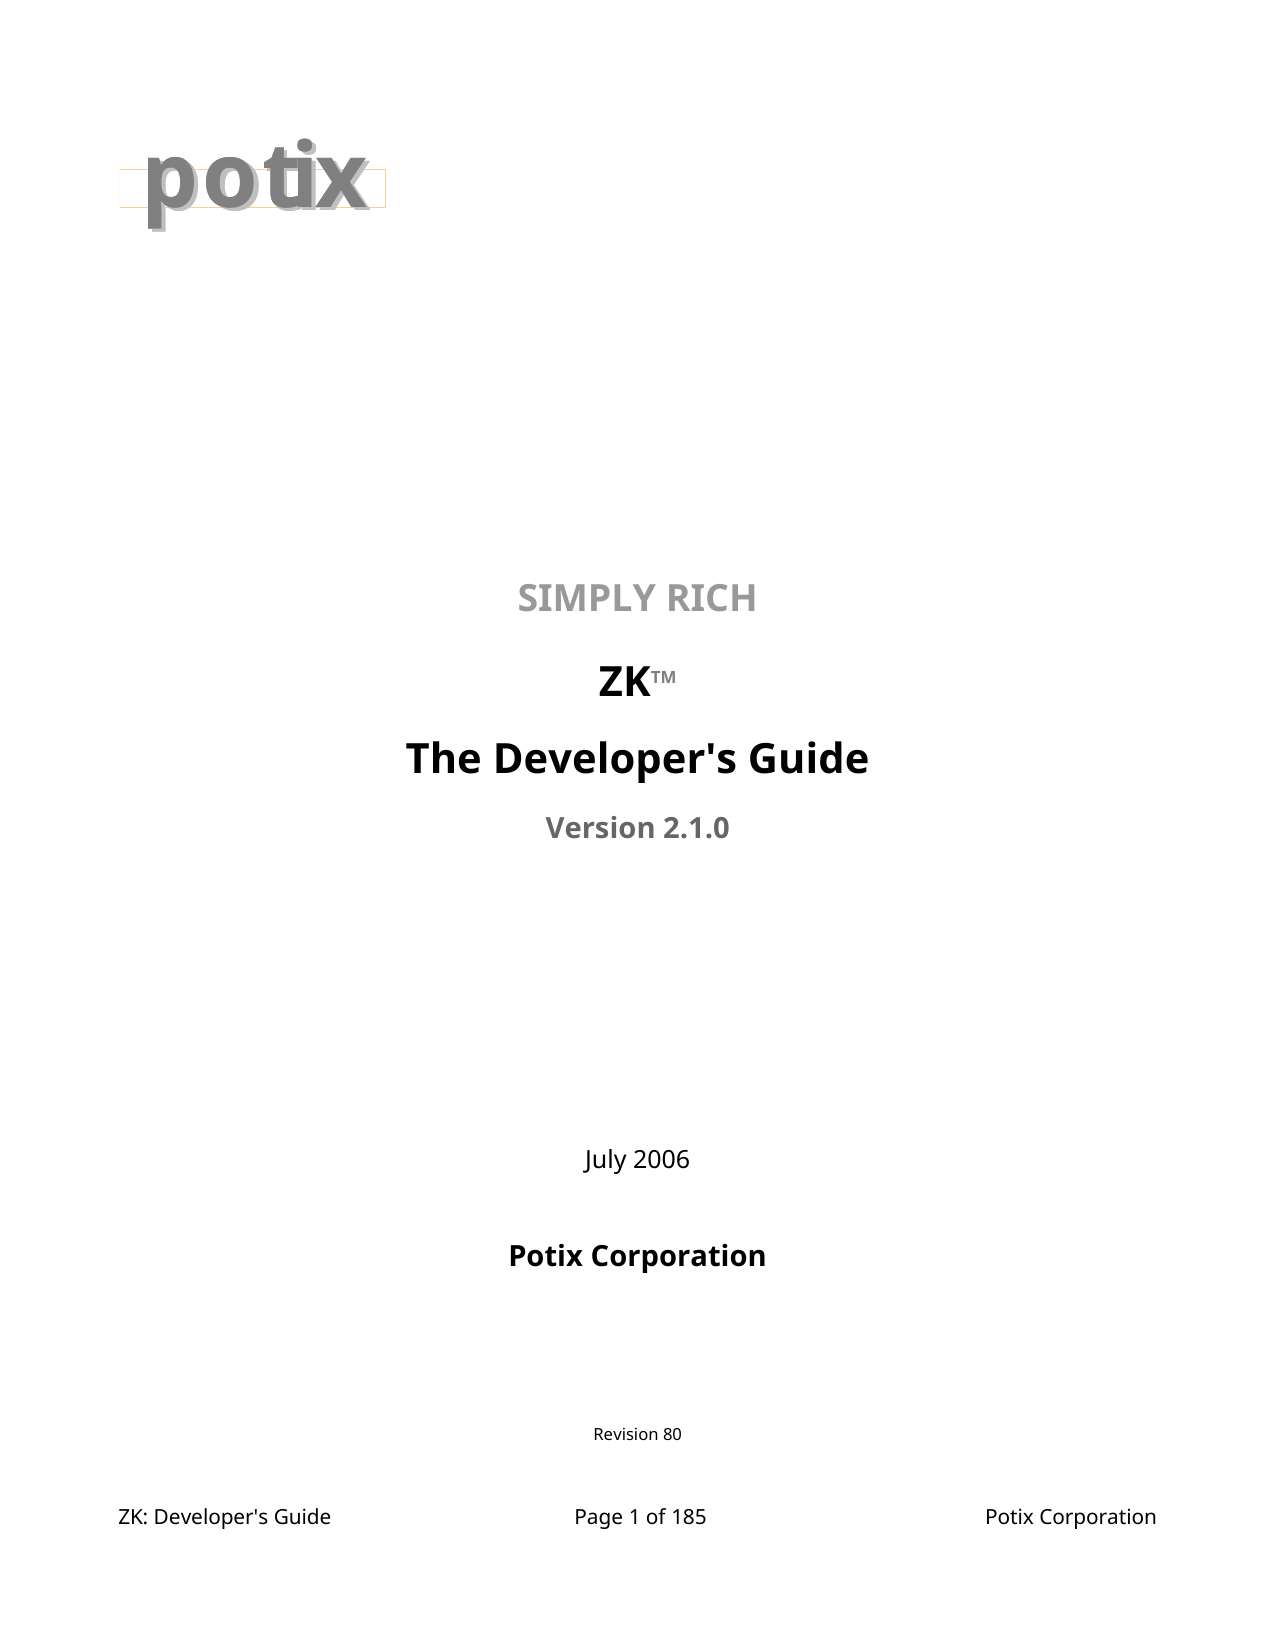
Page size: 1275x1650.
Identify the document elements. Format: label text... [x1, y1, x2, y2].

text Version 2.1.0 [118, 807, 1157, 847]
text SIMPLY RICH [118, 571, 1157, 622]
text Revision 80 [118, 1422, 1157, 1445]
text Potix Corporation [118, 1235, 1157, 1275]
text ZKTM [118, 652, 1157, 708]
text The Developer's Guide [118, 729, 1157, 786]
text July 2006 [118, 1142, 1157, 1176]
